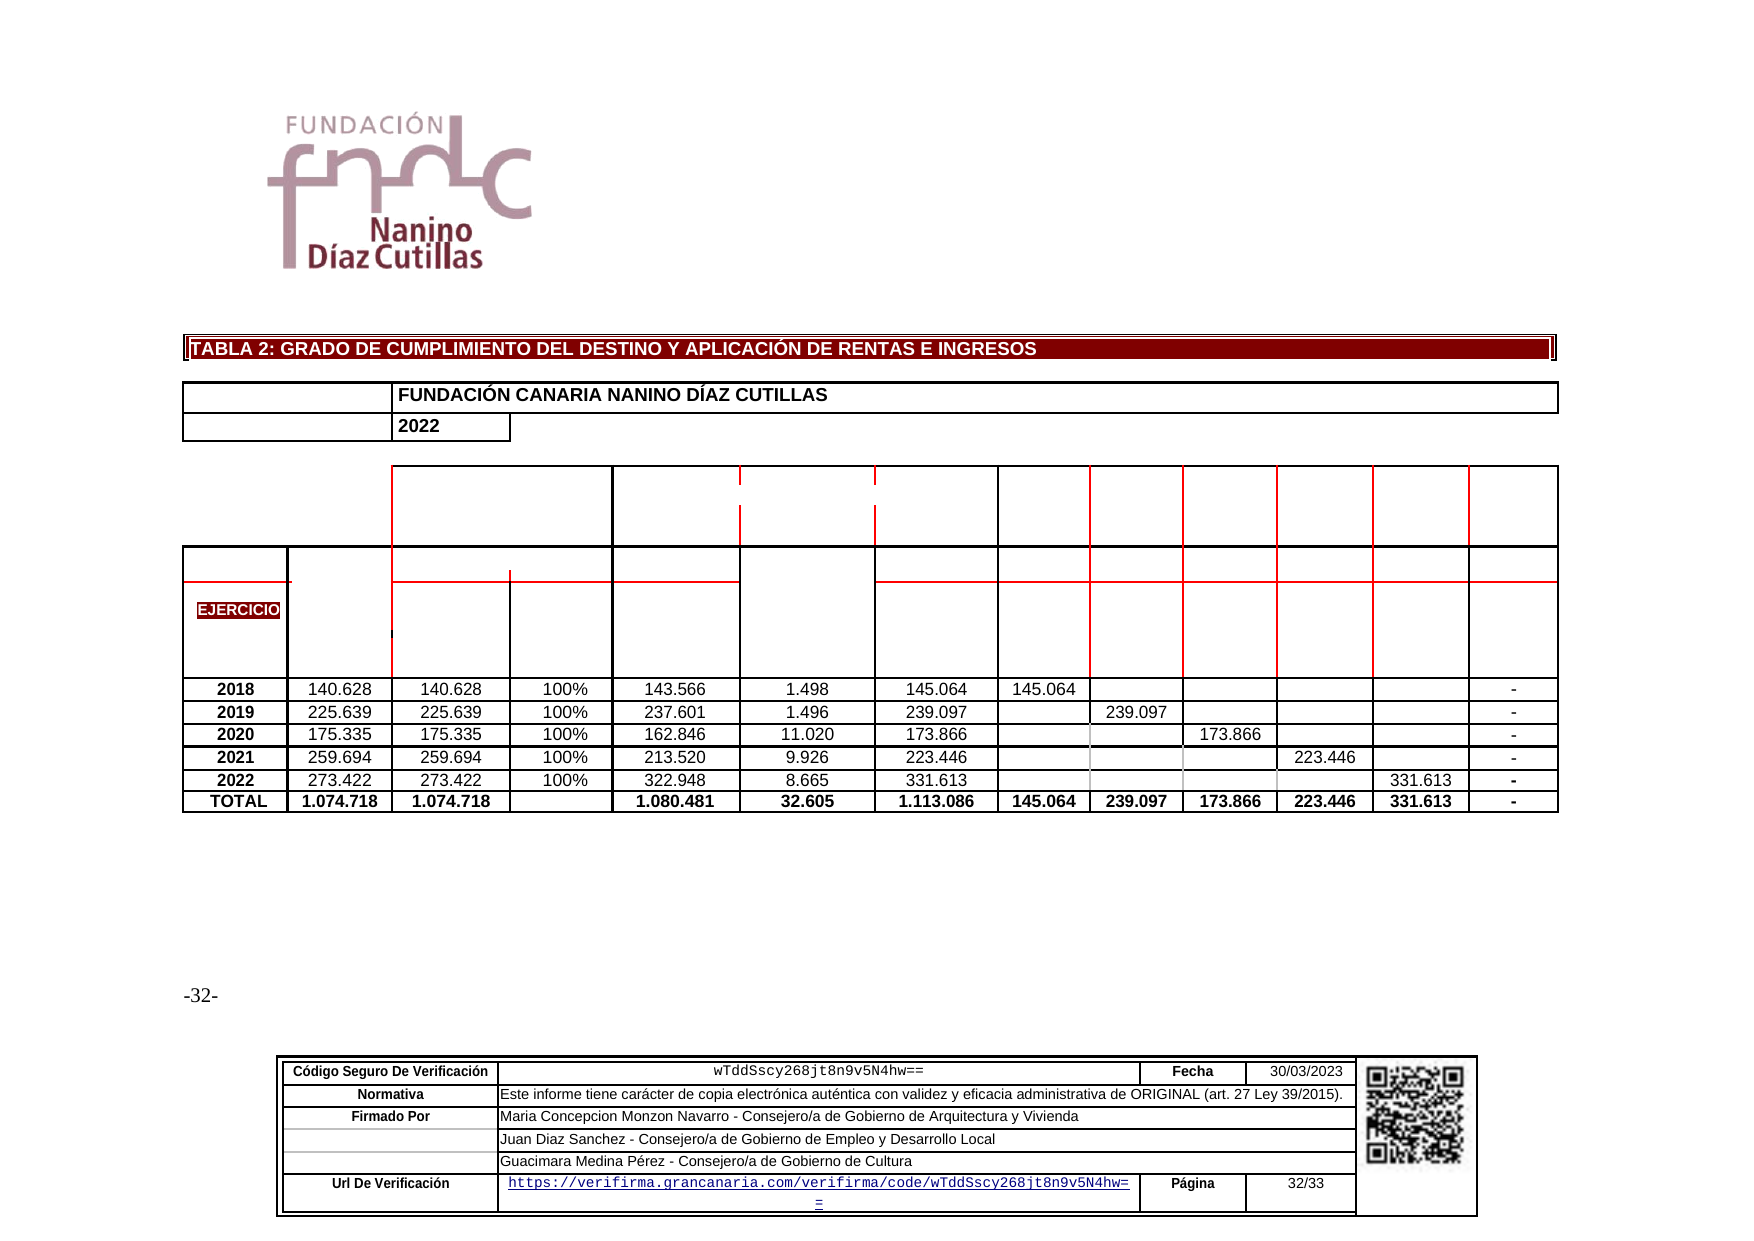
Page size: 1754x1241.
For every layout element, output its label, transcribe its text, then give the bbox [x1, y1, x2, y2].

table_header [1373, 384, 1469, 412]
table_cell [1374, 725, 1468, 745]
table_cell [184, 620, 189, 629]
table_cell [999, 725, 1089, 745]
table_header FUNDACIÓN: [190, 384, 391, 412]
table_cell [1470, 525, 1557, 545]
table_cell Página [1141, 1175, 1245, 1195]
table_cell artículo 27 [292, 612, 391, 629]
table_cell [511, 748, 531, 768]
table_cell [1470, 467, 1557, 485]
table_cell 162.846 [614, 725, 739, 745]
table_cell [184, 583, 189, 591]
table_cell [879, 414, 998, 439]
table_cell [1278, 583, 1283, 591]
table_cell [511, 657, 531, 677]
table_cell [614, 505, 739, 525]
table_cell [393, 583, 509, 591]
table_cell % [531, 612, 600, 638]
table_cell [511, 414, 531, 439]
table_cell 173.866 [1184, 725, 1276, 745]
table_cell [288, 465, 292, 485]
table_cell [1091, 505, 1182, 525]
table_cell [1091, 548, 1182, 570]
table_cell [184, 612, 189, 620]
table_cell [614, 467, 739, 485]
table_cell [1278, 657, 1283, 677]
table_cell [531, 657, 600, 677]
table_cell [740, 414, 875, 439]
table_cell [1278, 638, 1283, 648]
table_cell [292, 525, 391, 545]
table_cell TOTAL [879, 548, 997, 581]
table_cell actividad propia [741, 612, 874, 629]
table_cell [511, 702, 531, 723]
table_cell [1184, 570, 1276, 581]
table_cell [600, 725, 611, 745]
table_cell [1374, 748, 1468, 768]
table_cell [184, 648, 189, 657]
table_cell [1246, 1153, 1355, 1173]
table_cell [531, 591, 600, 602]
table_cell realizadas en la [741, 591, 874, 612]
table_cell [1374, 467, 1468, 485]
table_cell [998, 414, 1089, 439]
table_cell 2021 [1283, 602, 1372, 620]
table_cell [1278, 612, 1283, 620]
table_cell - [1470, 748, 1557, 768]
table_cell 100% [531, 702, 600, 723]
table_cell [1374, 702, 1468, 723]
table_cell [190, 570, 286, 581]
table_cell [1283, 414, 1373, 439]
table_cell [292, 442, 392, 464]
table_cell 273.422 [289, 771, 391, 790]
table_cell [1091, 570, 1182, 581]
table_cell [999, 702, 1089, 723]
table_cell [1247, 1195, 1355, 1211]
table_cell [1184, 679, 1276, 700]
table_cell [600, 591, 611, 602]
table_cell [1470, 570, 1557, 581]
table_cell [184, 602, 189, 612]
table_cell [1140, 1153, 1246, 1173]
table_cell [1091, 467, 1182, 485]
picture [239, 93, 570, 296]
table_cell [999, 485, 1089, 505]
table_cell 173.866 [1184, 792, 1276, 811]
table_cell destinar en [393, 485, 611, 505]
table_cell [1184, 485, 1276, 505]
table_cell [511, 725, 531, 745]
table_cell 213.520 [614, 748, 739, 768]
table_cell [1184, 748, 1276, 768]
table_cell [600, 679, 611, 700]
table_cell Ley 50/2002 [292, 630, 391, 648]
table_cell [190, 442, 287, 464]
table_cell [393, 657, 509, 677]
table_cell [284, 1130, 497, 1151]
table_cell Url De Verificación [284, 1175, 497, 1195]
table_cell [600, 771, 611, 790]
table_cell [1278, 725, 1283, 745]
table_cell [393, 591, 509, 602]
table_cell [511, 583, 531, 591]
table_cell [183, 505, 189, 525]
table_cell [1283, 548, 1372, 570]
table_cell [278, 1173, 282, 1195]
table_cell [1184, 620, 1276, 629]
table_cell [600, 612, 611, 620]
table_cell [1277, 440, 1283, 464]
table_cell Inversiones [741, 548, 874, 591]
table_cell 32/33 [1247, 1175, 1355, 1195]
table_cell [875, 414, 879, 439]
table_cell [511, 620, 531, 629]
table_header [1090, 384, 1183, 412]
table_cell [511, 792, 531, 811]
table_header [875, 384, 879, 412]
table_cell 173.866 [876, 725, 997, 745]
table_cell [1091, 583, 1182, 591]
table_cell [393, 570, 509, 581]
table_cell 237.601 [614, 702, 739, 723]
table_cell 30/03/2023 [1247, 1063, 1355, 1083]
table_cell 2022 [184, 771, 286, 790]
table_cell [1184, 657, 1276, 677]
table_cell [600, 414, 612, 439]
table_cell [1184, 548, 1276, 570]
table_cell - [1470, 679, 1557, 700]
table_cell 9.926 [741, 748, 874, 768]
table_cell [998, 440, 1089, 464]
table_cell [741, 648, 874, 657]
table_cell 2022 [393, 414, 509, 439]
table_cell Inversiones) [741, 505, 874, 525]
table_cell [999, 748, 1089, 768]
table_cell [531, 648, 600, 657]
table_cell en el ejercicio [393, 525, 611, 545]
table_cell [1091, 630, 1182, 638]
table_cell [1374, 648, 1468, 657]
table_cell [531, 792, 600, 811]
table_cell pendiente [1470, 612, 1557, 629]
table_cell [278, 1128, 282, 1151]
table_cell [614, 657, 739, 677]
table_cell [1283, 771, 1372, 790]
table_cell [1278, 591, 1283, 602]
table_cell [183, 485, 189, 505]
table_cell [511, 602, 531, 612]
table_cell [393, 602, 509, 612]
table_cell [1091, 485, 1182, 505]
table_cell [1283, 505, 1372, 525]
table_cell [190, 648, 286, 657]
table_cell [999, 505, 1089, 525]
table_cell [1373, 440, 1469, 464]
table_cell [1374, 548, 1468, 570]
table_cell [600, 440, 612, 464]
table_cell [190, 465, 287, 485]
table_cell Normativa [284, 1086, 497, 1106]
table_cell [600, 648, 611, 657]
table_cell [190, 591, 286, 602]
table_cell [999, 570, 1089, 581]
table_cell [1470, 657, 1557, 677]
table_header [1283, 384, 1373, 412]
table_cell [999, 583, 1089, 591]
table_cell [1278, 485, 1283, 505]
table_cell [1278, 505, 1283, 525]
table_cell [1470, 485, 1557, 505]
table_cell [1373, 414, 1469, 439]
table_cell [184, 548, 189, 570]
table_cell [288, 505, 292, 525]
table_cell Base de [292, 548, 391, 591]
table_cell [1091, 648, 1182, 657]
table_cell propia [614, 602, 739, 620]
table_cell [1278, 602, 1283, 612]
table_cell [184, 638, 189, 648]
table_cell [600, 638, 611, 648]
table_cell [1091, 591, 1182, 602]
table_cell 32.605 [741, 792, 874, 811]
table_cell [1283, 485, 1372, 505]
table_cell [1184, 638, 1276, 648]
table_cell Gastos [614, 548, 739, 581]
table_cell [511, 570, 531, 581]
table_cell [511, 771, 531, 790]
table_cell - [1470, 792, 1557, 811]
table_cell 8.665 [741, 771, 874, 790]
table_cell [1277, 414, 1283, 439]
table_cell [1283, 702, 1372, 723]
table_cell [183, 465, 189, 485]
table_cell [1278, 630, 1283, 638]
table_cell [531, 548, 600, 570]
text -32- [183, 983, 1604, 1007]
table_cell [1140, 1130, 1246, 1151]
table_cell [600, 548, 611, 570]
table_cell [1184, 467, 1276, 485]
table_cell [740, 440, 875, 464]
table_cell [511, 648, 531, 657]
table_cell [511, 612, 531, 620]
table_cell Guacimara Medina Pérez - Consejero/a de Gobierno de Cultura [499, 1153, 1139, 1173]
table_header [1277, 384, 1283, 412]
table_cell [1184, 771, 1276, 790]
table_cell [1283, 657, 1372, 677]
table_cell [1283, 525, 1372, 545]
table_cell [999, 771, 1089, 790]
table_cell [741, 525, 874, 545]
table_cell [1091, 771, 1182, 790]
table_cell Importe [393, 612, 509, 638]
table_cell 145.064 [999, 792, 1089, 811]
table_cell Este informe tiene carácter de copia electrónica auténtica con validez y eficacia administrativa de ORIGINAL (art. 27 Ley 39/2015). [499, 1086, 1355, 1106]
table_cell [1374, 638, 1468, 648]
table_cell [190, 485, 287, 505]
table_cell [531, 583, 600, 591]
table_cell [1140, 1108, 1246, 1128]
table_cell 140.628 [393, 679, 509, 700]
table_cell [1090, 440, 1183, 464]
table_cell [1090, 414, 1183, 439]
table_cell [1357, 1176, 1476, 1195]
table_cell [613, 414, 739, 439]
table_cell [1091, 525, 1182, 545]
table_cell [190, 657, 286, 677]
table_cell [1470, 583, 1557, 591]
table_cell [531, 414, 600, 439]
table_cell 1.074.718 [289, 792, 391, 811]
table_cell [1278, 679, 1283, 700]
table_cell [183, 525, 189, 545]
table_cell [1469, 440, 1558, 464]
table_cell [292, 465, 391, 485]
table_cell https://verifirma.grancanaria.com/verifirma/code/wTddSscy268jt8n9v5N4hw= [499, 1175, 1139, 1195]
table_cell [1184, 591, 1276, 602]
table_cell [1278, 771, 1283, 790]
table_cell [531, 570, 600, 581]
table_cell [1357, 1211, 1476, 1215]
table_cell [531, 638, 600, 648]
table_cell [879, 657, 997, 677]
table_cell [511, 591, 531, 602]
table_cell [190, 620, 286, 629]
table_cell 239.097 [1091, 792, 1182, 811]
table_cell [1374, 570, 1468, 581]
table_cell [1283, 638, 1372, 648]
table_cell [1183, 440, 1277, 464]
table_cell [879, 505, 997, 525]
table_cell Recursos destinados a fines (Gastos + [614, 485, 997, 505]
table_cell [879, 440, 998, 464]
table_cell [1470, 548, 1557, 570]
table_cell devengados en [614, 620, 739, 638]
table_cell = [499, 1195, 1139, 1211]
table_cell [1374, 505, 1468, 525]
table_header [998, 384, 1089, 412]
table_cell [278, 1084, 282, 1106]
table_cell 259.694 [289, 748, 391, 768]
table_cell - [1470, 725, 1557, 745]
table_cell cálculo [292, 591, 391, 612]
table_cell - [1470, 771, 1557, 790]
table_cell [1278, 620, 1283, 629]
table_cell [1278, 525, 1283, 545]
table_cell 175.335 [393, 725, 509, 745]
table_cell [1374, 591, 1468, 602]
table_cell [1283, 725, 1372, 745]
table_cell [999, 620, 1089, 629]
table_cell [1283, 620, 1372, 629]
table_cell [1278, 648, 1283, 657]
table_cell 11.020 [741, 725, 874, 745]
table_cell [999, 630, 1089, 638]
table_cell [190, 583, 286, 591]
table_cell [614, 525, 739, 545]
table_cell [1278, 702, 1283, 723]
table_cell [511, 638, 531, 648]
table_cell 259.694 [393, 748, 509, 768]
table_cell [600, 702, 611, 723]
table_cell 225.639 [393, 702, 509, 723]
table_cell [600, 570, 611, 581]
table_cell [284, 1153, 497, 1173]
table_cell 239.097 [1091, 702, 1182, 723]
table_cell [393, 638, 509, 648]
table_cell [1184, 583, 1276, 591]
table_cell [190, 525, 287, 545]
table_cell - [1470, 702, 1557, 723]
table_cell 145.064 [999, 679, 1089, 700]
table_cell [184, 630, 189, 638]
table_cell [1283, 591, 1372, 602]
table_cell [999, 657, 1089, 677]
table_cell [999, 591, 1089, 602]
table_cell 2020 [184, 725, 286, 745]
table_cell [393, 648, 509, 657]
table_cell [1278, 467, 1283, 485]
table_cell 2021 [184, 748, 286, 768]
table_cell [1278, 570, 1283, 581]
table_cell [999, 548, 1089, 570]
table_cell [184, 570, 189, 581]
table_cell Fecha [1141, 1063, 1245, 1083]
table_cell [1283, 648, 1372, 657]
table_cell [1283, 583, 1372, 591]
table_cell Totales [393, 548, 531, 570]
table_cell EJERCICIO [879, 638, 997, 657]
table_cell [1091, 638, 1182, 648]
table_cell [1091, 679, 1182, 700]
table_cell [999, 467, 1089, 485]
table_cell [1374, 657, 1468, 677]
table_cell [1283, 467, 1372, 485]
table_cell EJERCICIO [190, 602, 286, 620]
table_cell [879, 525, 997, 545]
table_cell [879, 467, 997, 485]
table_cell [1091, 748, 1182, 768]
table_cell 331.613 [1374, 771, 1468, 790]
table_cell [999, 638, 1089, 648]
table_cell [288, 485, 292, 505]
table_cell 2020 [1184, 602, 1276, 620]
table_cell [1374, 679, 1468, 700]
table_cell [600, 630, 611, 638]
table_cell [1470, 630, 1557, 638]
table_cell [1374, 620, 1468, 629]
table_cell cumplimiento de fines [393, 505, 611, 525]
table_cell 223.446 [1278, 748, 1372, 768]
table_cell [184, 792, 189, 811]
table_cell 1.080.481 [614, 792, 739, 811]
table_cell wTddSscy268jt8n9v5N4hw== [499, 1063, 1139, 1083]
table_cell [510, 440, 600, 464]
table_cell [1184, 630, 1276, 638]
table_cell [531, 602, 600, 612]
table_cell 1.496 [741, 702, 874, 723]
table_cell 331.613 [1374, 792, 1468, 811]
table_cell 145.064 [876, 679, 997, 700]
table_cell [1357, 1195, 1476, 1211]
table_cell 140.628 [289, 679, 391, 700]
table_cell 239.097 [876, 702, 997, 723]
table_cell 1.074.718 [393, 792, 509, 811]
table_header [1469, 384, 1557, 412]
table_cell 100% [531, 679, 600, 700]
table_cell 1.498 [741, 679, 874, 700]
table_cell [183, 442, 189, 464]
table_cell [1246, 1130, 1355, 1151]
table_cell [184, 657, 189, 677]
table_cell EJERCICIO: [190, 414, 391, 439]
table_cell 2019 [184, 702, 286, 723]
table_cell [511, 679, 531, 700]
table_cell [1283, 570, 1372, 581]
table_cell 100% [531, 725, 600, 745]
table_cell [600, 792, 611, 811]
table_header [1183, 384, 1277, 412]
table_cell [613, 440, 739, 464]
table_cell [1283, 440, 1373, 464]
table_cell [999, 525, 1089, 545]
table_cell [1470, 505, 1557, 525]
table_cell [1184, 525, 1276, 545]
table_cell [184, 591, 189, 602]
table_cell DESTINADOS [879, 602, 997, 620]
table_cell [392, 442, 510, 464]
table_cell [600, 657, 611, 677]
table_cell [288, 525, 292, 545]
table_cell [1091, 725, 1182, 745]
table_cell [1374, 583, 1468, 591]
table_cell [1183, 414, 1277, 439]
table_header FUNDACIÓN CANARIA NANINO DÍAZ CUTILLAS [393, 384, 875, 412]
table_cell [1184, 505, 1276, 525]
table_cell [292, 505, 391, 525]
table_cell EN EL [879, 620, 997, 638]
table_cell [1374, 630, 1468, 638]
picture [1357, 1058, 1476, 1176]
table_cell [190, 548, 286, 570]
table_cell actividad [614, 583, 739, 602]
table_cell Maria Concepcion Monzon Navarro - Consejero/a de Gobierno de Arquitectura y Vivienda [499, 1108, 1139, 1128]
table_cell [1091, 657, 1182, 677]
table_cell 331.613 [876, 771, 997, 790]
table_cell [292, 657, 391, 677]
table_header [879, 384, 998, 412]
table_cell 273.422 [393, 771, 509, 790]
table_cell [600, 602, 611, 612]
table_cell [600, 620, 611, 629]
table_cell [1374, 485, 1468, 505]
table_cell [288, 442, 292, 464]
table_cell [1184, 648, 1276, 657]
table_cell TOTAL [190, 792, 286, 811]
table_header [184, 384, 189, 412]
table_cell [1469, 414, 1558, 439]
table_cell [284, 1195, 497, 1211]
table_cell Código Seguro De Verificación [284, 1063, 497, 1083]
table_cell 1.113.086 [876, 792, 997, 811]
table_cell [190, 505, 287, 525]
table_cell Juan Diaz Sanchez - Consejero/a de Gobierno de Empleo y Desarrollo Local [499, 1130, 1139, 1151]
table_cell [1470, 648, 1557, 657]
table_cell el ejercicio [614, 638, 739, 657]
table_cell [1470, 638, 1557, 648]
table_cell 2019 [1091, 602, 1182, 620]
table_cell Importe [1470, 591, 1557, 612]
table_cell [1283, 630, 1372, 638]
table_cell [278, 1061, 282, 1083]
table_cell [741, 657, 874, 677]
table_cell [278, 1106, 282, 1128]
table_cell RECURSOS [879, 583, 997, 602]
table_cell 322.948 [614, 771, 739, 790]
table_cell [184, 414, 189, 439]
table_cell [278, 1195, 282, 1211]
table_cell 223.446 [876, 748, 997, 768]
table_cell [190, 638, 286, 648]
table_cell [741, 467, 874, 485]
table_cell 2018 [184, 679, 286, 700]
table_cell [278, 1151, 282, 1173]
table_cell [875, 440, 879, 464]
table_cell [190, 630, 286, 638]
table_cell [511, 630, 531, 638]
table_cell 100% [531, 748, 600, 768]
table_cell 143.566 [614, 679, 739, 700]
table_cell [1374, 525, 1468, 545]
table_cell 175.335 [289, 725, 391, 745]
table_cell 223.446 [1278, 792, 1372, 811]
table_cell Firmado Por [284, 1108, 497, 1128]
table_cell 225.639 [289, 702, 391, 723]
table_cell [1246, 1108, 1355, 1128]
table_cell 2022 [1374, 602, 1468, 620]
table_cell [1184, 702, 1276, 723]
table_cell [600, 748, 611, 768]
table_cell [600, 583, 611, 591]
table_cell [292, 485, 391, 505]
table_cell [1283, 679, 1372, 700]
table_cell [1141, 1195, 1245, 1211]
table_cell [999, 648, 1089, 657]
table_cell [1091, 620, 1182, 629]
table_cell Recursos mínimos a [393, 467, 611, 485]
table_cell 100% [531, 771, 600, 790]
table_cell [1278, 548, 1283, 570]
table_cell [292, 648, 391, 657]
table_cell en el ejercicio [741, 630, 874, 648]
table_cell 2018 [999, 602, 1089, 620]
